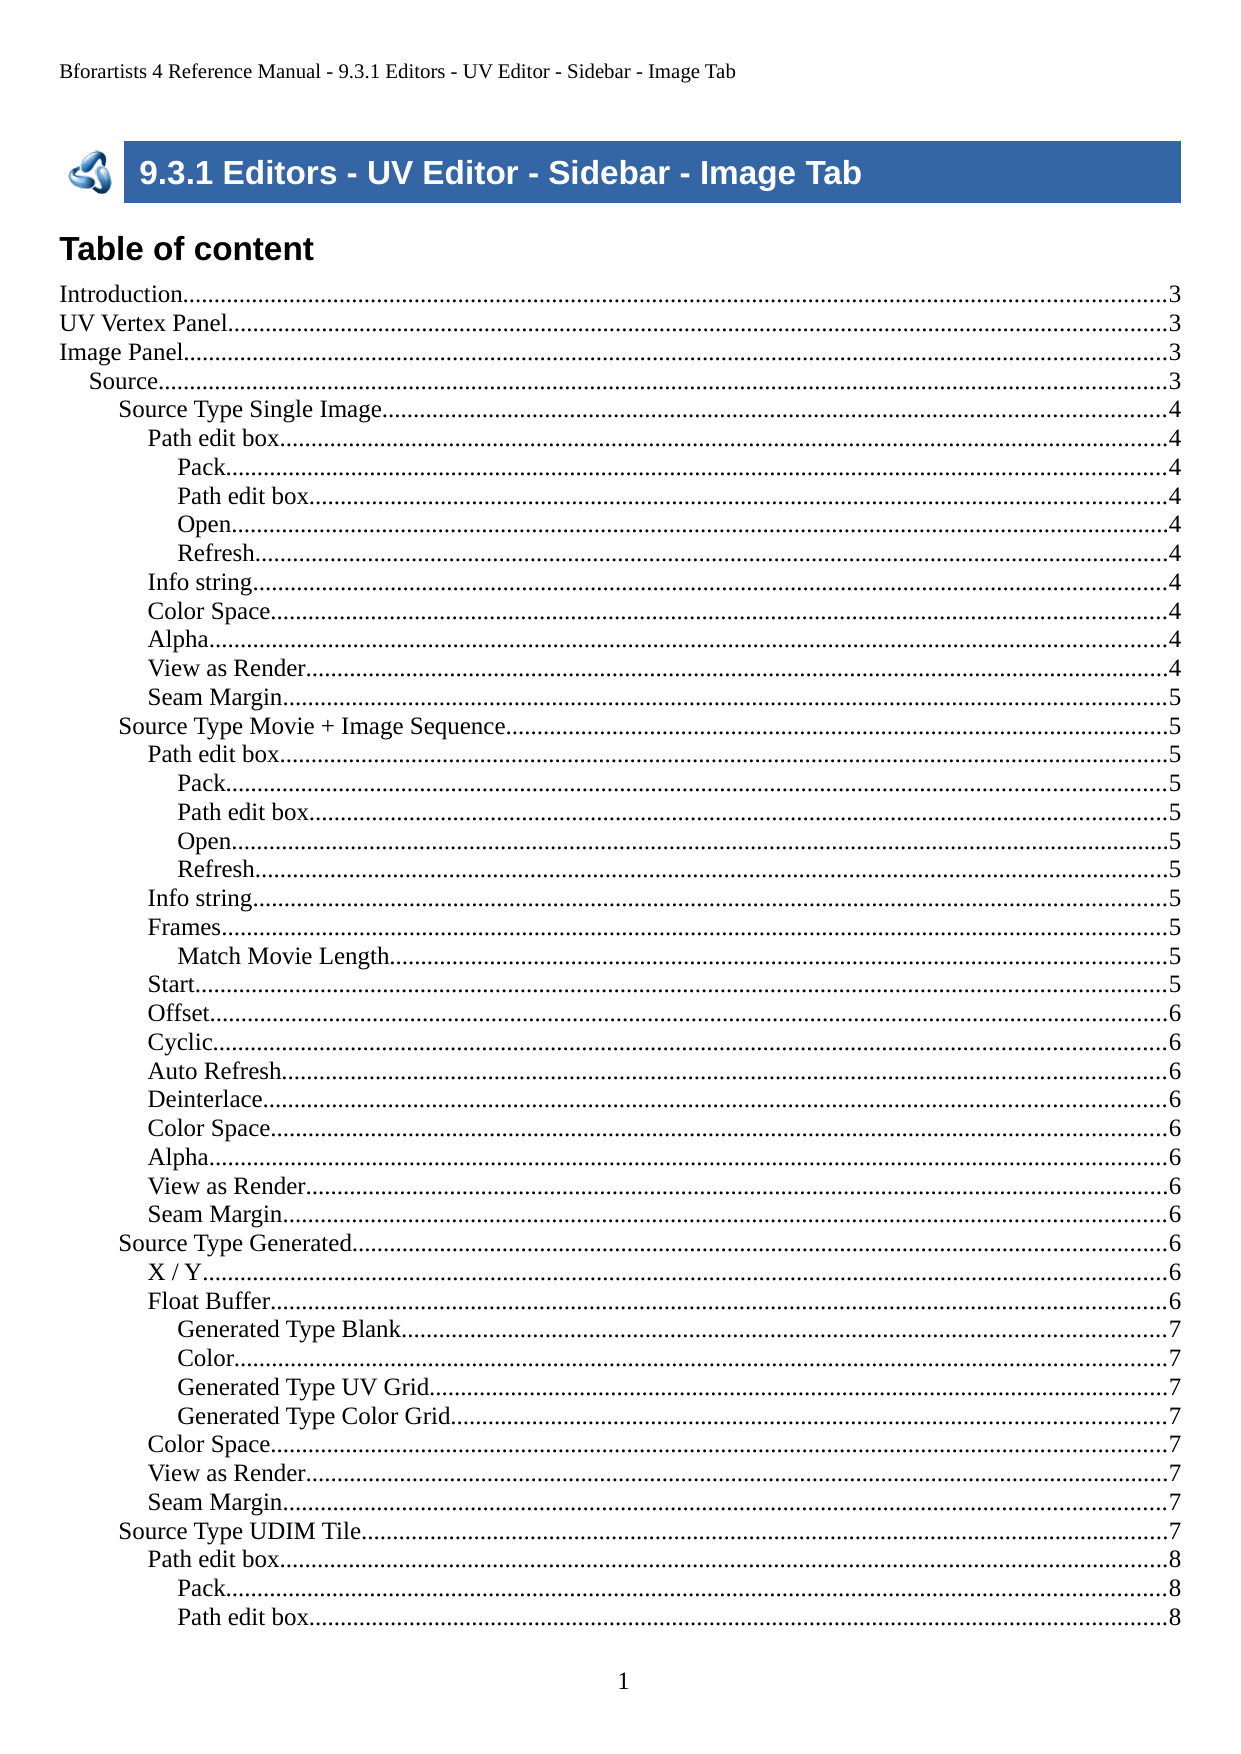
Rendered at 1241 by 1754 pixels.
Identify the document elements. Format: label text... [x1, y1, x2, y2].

text Match Movie Length 5 [177, 941, 1181, 969]
text Start 5 [147, 969, 1181, 998]
text Source Type Single Image 4 [118, 394, 1181, 423]
text Seam Margin 6 [147, 1199, 1181, 1228]
text Info string 4 [147, 567, 1181, 596]
text Open 5 [177, 826, 1181, 854]
text Seam Margin 7 [147, 1487, 1181, 1516]
text Open 4 [177, 509, 1181, 538]
text Path edit box 4 [147, 423, 1181, 452]
table_header [59, 141, 124, 203]
text Refresh 4 [177, 538, 1181, 567]
text Pack 5 [177, 768, 1181, 797]
subtitle Table of content [59, 228, 1181, 267]
text View as Render 4 [147, 653, 1181, 682]
text Pack 4 [177, 452, 1181, 481]
text Deinterlace 6 [147, 1084, 1181, 1113]
text Path edit box 8 [147, 1544, 1181, 1573]
text Pack 8 [177, 1573, 1181, 1602]
text Generated Type Blank 7 [177, 1314, 1181, 1343]
text Path edit box 8 [177, 1602, 1181, 1631]
text Path edit box 5 [147, 739, 1181, 768]
text Refresh 5 [177, 854, 1181, 883]
text Cyclic 6 [147, 1027, 1181, 1056]
text View as Render 6 [147, 1171, 1181, 1199]
text Info string 5 [147, 883, 1181, 912]
text Color Space 7 [147, 1429, 1181, 1458]
text Color Space 4 [147, 596, 1181, 624]
text UV Vertex Panel 3 [59, 308, 1181, 337]
text X / Y 6 [147, 1257, 1181, 1286]
text Image Panel 3 [59, 337, 1181, 366]
text Path edit box 5 [177, 797, 1181, 826]
text View as Render 7 [147, 1458, 1181, 1487]
table_header 9.3.1 Editors - UV Editor - Sidebar - Image Tab [124, 141, 1181, 203]
text Source Type Generated 6 [118, 1228, 1181, 1257]
text Source Type UDIM Tile 7 [118, 1516, 1181, 1544]
text Source 3 [88, 366, 1181, 394]
text Frames 5 [147, 912, 1181, 941]
text Offset 6 [147, 998, 1181, 1027]
picture [65, 147, 114, 197]
text Generated Type Color Grid 7 [177, 1401, 1181, 1429]
text Alpha 4 [147, 624, 1181, 653]
text Seam Margin 5 [147, 682, 1181, 711]
text Float Buffer 6 [147, 1286, 1181, 1314]
text Generated Type UV Grid 7 [177, 1372, 1181, 1401]
text Auto Refresh 6 [147, 1056, 1181, 1084]
text Color Space 6 [147, 1113, 1181, 1142]
text Source Type Movie + Image Sequence 5 [118, 711, 1181, 739]
text Path edit box 4 [177, 481, 1181, 509]
text Introduction 3 [59, 279, 1181, 308]
text Alpha 6 [147, 1142, 1181, 1171]
text Color 7 [177, 1343, 1181, 1372]
